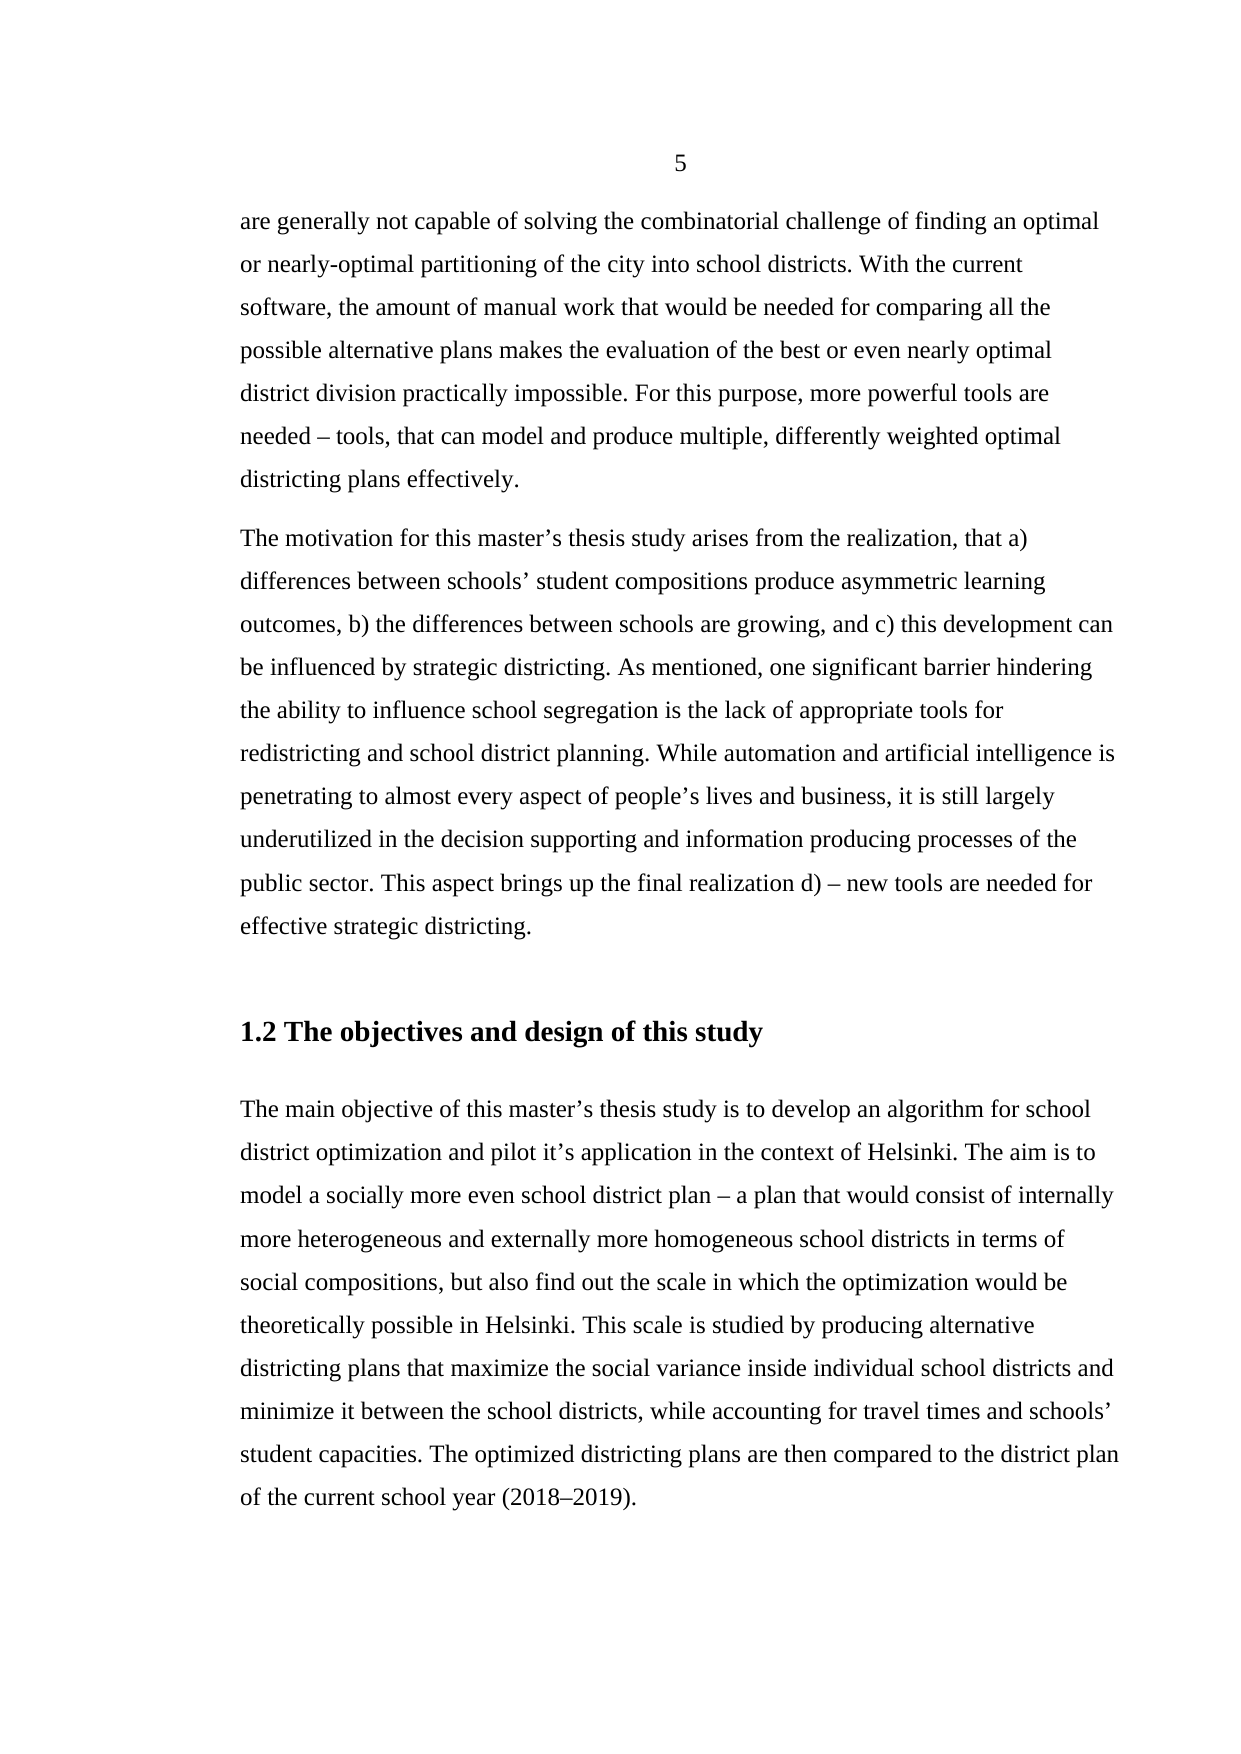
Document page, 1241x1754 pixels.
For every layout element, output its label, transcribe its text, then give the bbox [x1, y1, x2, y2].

subtitle 1.2 The objectives and design of this study [240, 1014, 1121, 1047]
text The main objective of this master’s thesis study is to develop an algorithm for school district optimization and pilot it’s application in the context of Helsinki. The aim is to model a socially more even school district plan – a plan that would consist of internally more heterogeneous and externally more homogeneous school districts in terms of social compositions, but also find out the scale in which the optimization would be theoretically possible in Helsinki. This scale is studied by producing alternative districting plans that maximize the social variance inside individual school districts and minimize it between the school districts, while accounting for travel times and schools’ student capacities. The optimized districting plans are then compared to the district plan of the current school year (2018–2019). [240, 1094, 1121, 1511]
text The motivation for this master’s thesis study arises from the realization, that a) differences between schools’ student compositions produce asymmetric learning outcomes, b) the differences between schools are growing, and c) this development can be influenced by strategic districting. As mentioned, one significant barrier hindering the ability to influence school segregation is the lack of appropriate tools for redistricting and school district planning. While automation and artificial intelligence is penetrating to almost every aspect of people’s lives and business, it is still largely underutilized in the decision supporting and information producing processes of the public sector. This aspect brings up the final realization d) – new tools are needed for effective strategic districting. [240, 523, 1121, 939]
text are generally not capable of solving the combinatorial challenge of finding an optimal or nearly-optimal partitioning of the city into school districts. With the current software, the amount of manual work that would be needed for comparing all the possible alternative plans makes the evaluation of the best or even nearly optimal district division practically impossible. For this purpose, more powerful tools are needed – tools, that can model and produce multiple, differently weighted optimal districting plans effectively. [240, 206, 1121, 493]
